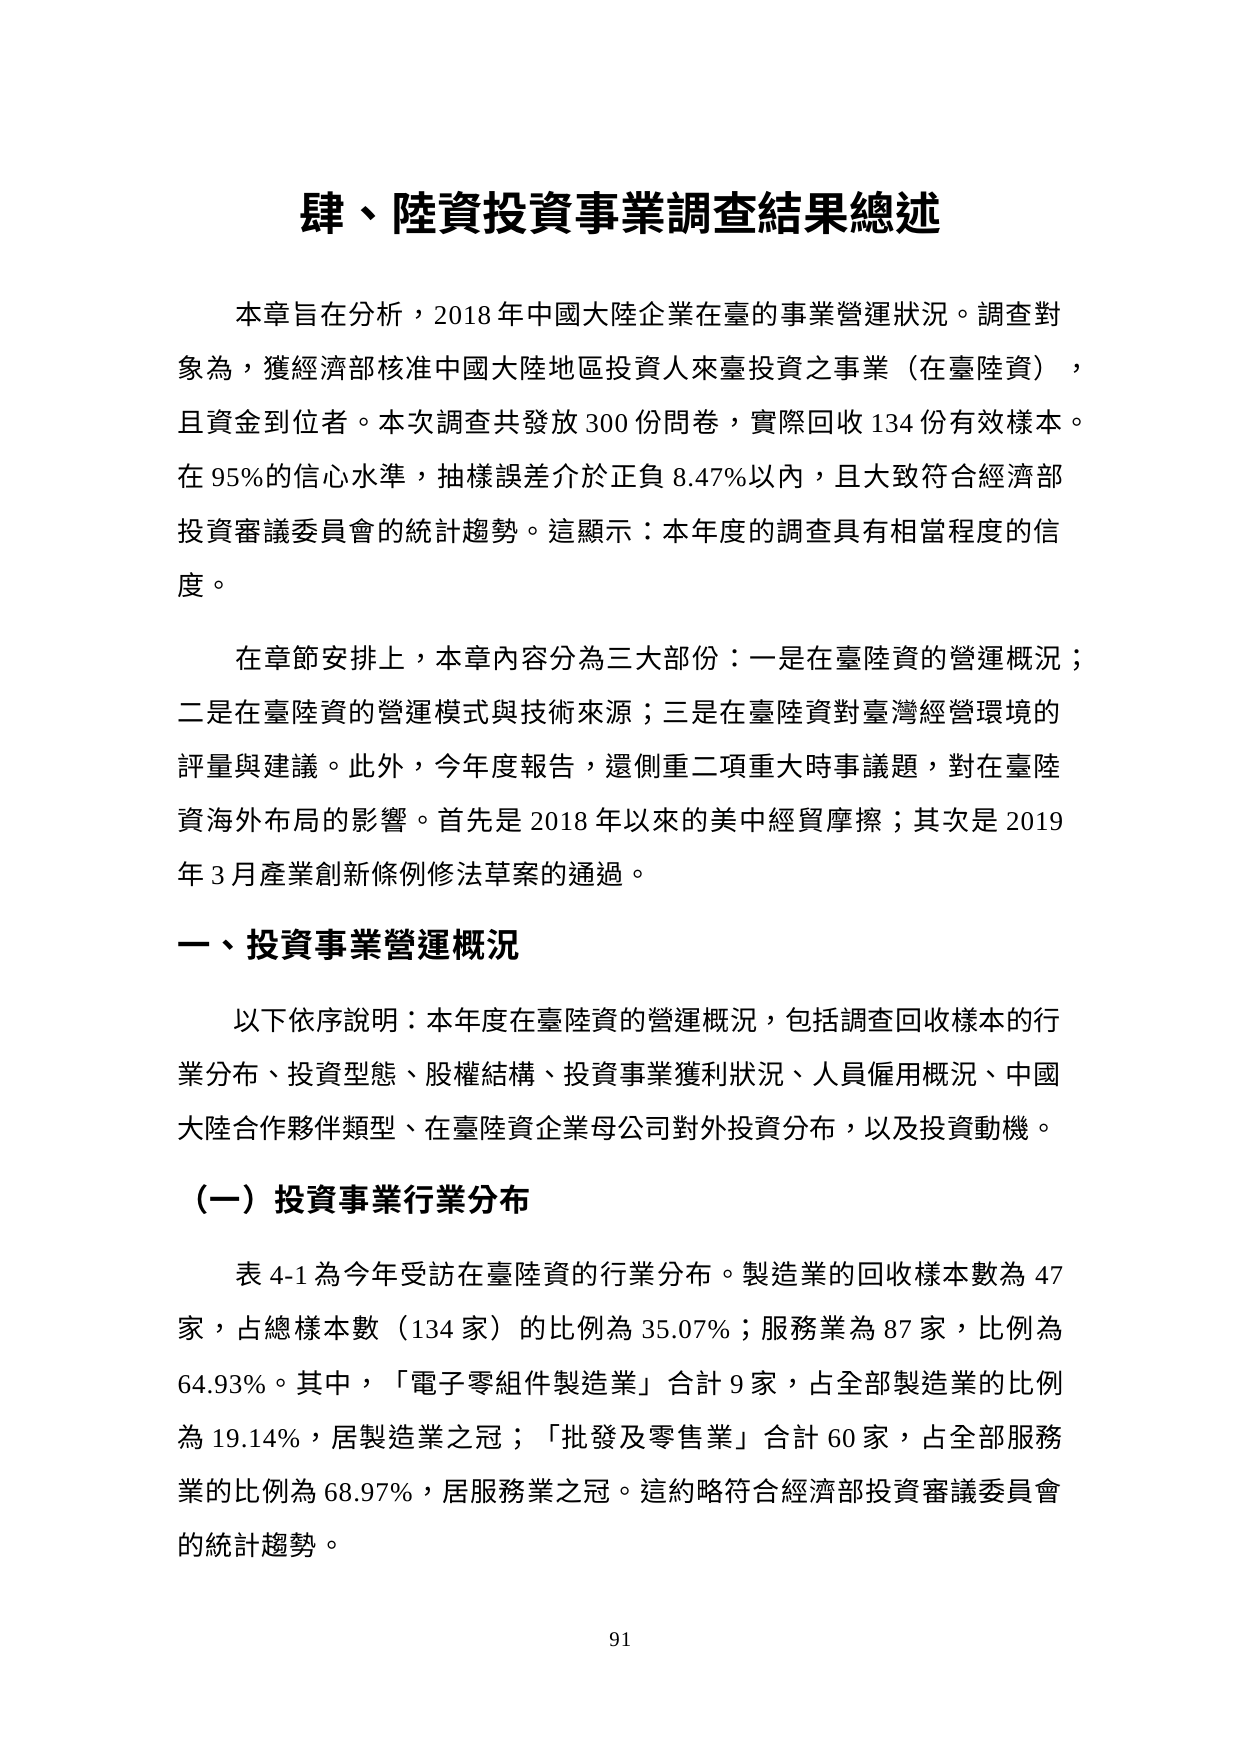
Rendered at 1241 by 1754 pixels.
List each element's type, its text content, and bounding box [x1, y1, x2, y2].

subtitle 肆、陸資投資事業調查結果總述 [177, 177, 1063, 243]
text 表4-1為今年受訪在臺陸資的行業分布。製造業的回收樣本數為47家，占總樣本數（134家）的比例為35.07%；服務業為87家，比例為64.93%。其中，「電子零組件製造業」合計9家，占全部製造業的比例為19.14%，居製造業之冠；「批發及零售業」合計60家，占全部服務業的比例為68.97%，居服務業之冠。這約略符合經濟部投資審議委員會的統計趨勢。 [177, 1241, 1063, 1566]
subtitle （一）投資事業行業分布 [177, 1168, 1063, 1223]
text 以下依序說明：本年度在臺陸資的營運概況，包括調查回收樣本的行業分布、投資型態、股權結構、投資事業獲利狀況、人員僱用概況、中國大陸合作夥伴類型、在臺陸資企業母公司對外投資分布，以及投資動機。 [177, 987, 1063, 1150]
subtitle 一、投資事業營運概況 [177, 914, 1063, 968]
text 在章節安排上，本章內容分為三大部份：一是在臺陸資的營運概況；二是在臺陸資的營運模式與技術來源；三是在臺陸資對臺灣經營環境的評量與建議。此外，今年度報告，還側重二項重大時事議題，對在臺陸資海外布局的影響。首先是2018年以來的美中經貿摩擦；其次是2019年3月產業創新條例修法草案的通過。 [177, 625, 1063, 896]
text 本章旨在分析，2018年中國大陸企業在臺的事業營運狀況。調查對象為，獲經濟部核准中國大陸地區投資人來臺投資之事業（在臺陸資），且資金到位者。本次調查共發放300份問卷，實際回收134份有效樣本。在95%的信心水準，抽樣誤差介於正負8.47%以內，且大致符合經濟部投資審議委員會的統計趨勢。這顯示：本年度的調查具有相當程度的信度。 [177, 281, 1063, 606]
